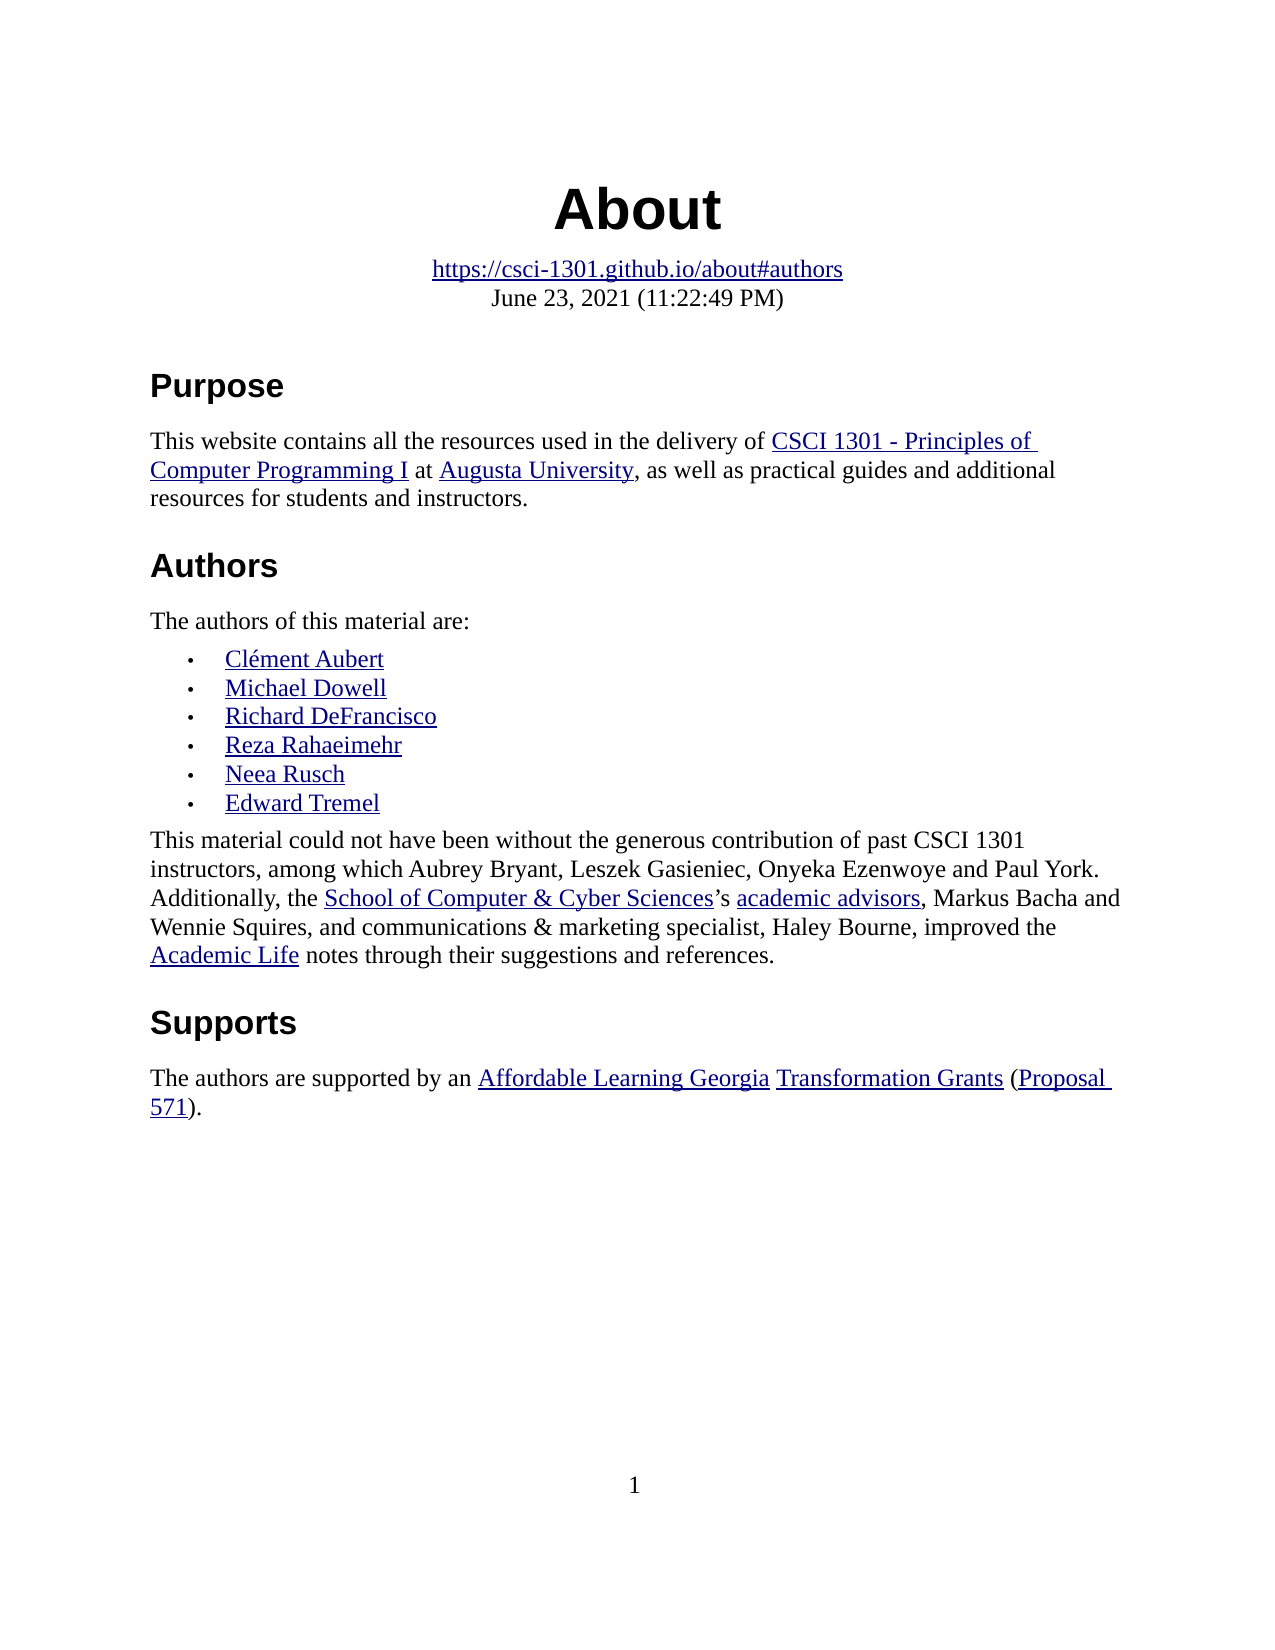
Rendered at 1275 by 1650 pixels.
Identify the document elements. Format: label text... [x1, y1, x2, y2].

text The authors of this material are: [150, 606, 1125, 635]
list Neea Rusch [187, 759, 1125, 788]
list Clément Aubert [187, 644, 1125, 673]
list Reza Rahaeimehr [187, 730, 1125, 759]
subtitle Purpose [150, 366, 1125, 404]
text June 23, 2021 (11:22:49 PM) [150, 283, 1125, 312]
list Richard DeFrancisco [187, 701, 1125, 730]
text This website contains all the resources used in the delivery of CSCI 1301 - Principles of Computer Programming I at Augusta University, as well as practical guides and additional resources for students and instructors. [150, 426, 1125, 512]
text The authors are supported by an Affordable Learning Georgia Transformation Grants (Proposal 571). [150, 1063, 1125, 1121]
subtitle Supports [150, 1003, 1125, 1042]
title About [150, 175, 1125, 242]
text This material could not have been without the generous contribution of past CSCI 1301 instructors, among which Aubrey Bryant, Leszek Gasieniec, Onyeka Ezenwoye and Paul York. Additionally, the School of Computer & Cyber Sciences’s academic advisors, Markus Bacha and Wennie Squires, and communications & marketing specialist, Haley Bourne, improved the Academic Life notes through their suggestions and references. [150, 825, 1125, 969]
list Michael Dowell [187, 673, 1125, 701]
text https://csci-1301.github.io/about#authors [150, 254, 1125, 283]
subtitle Authors [150, 546, 1125, 585]
list Edward Tremel [187, 788, 1125, 816]
